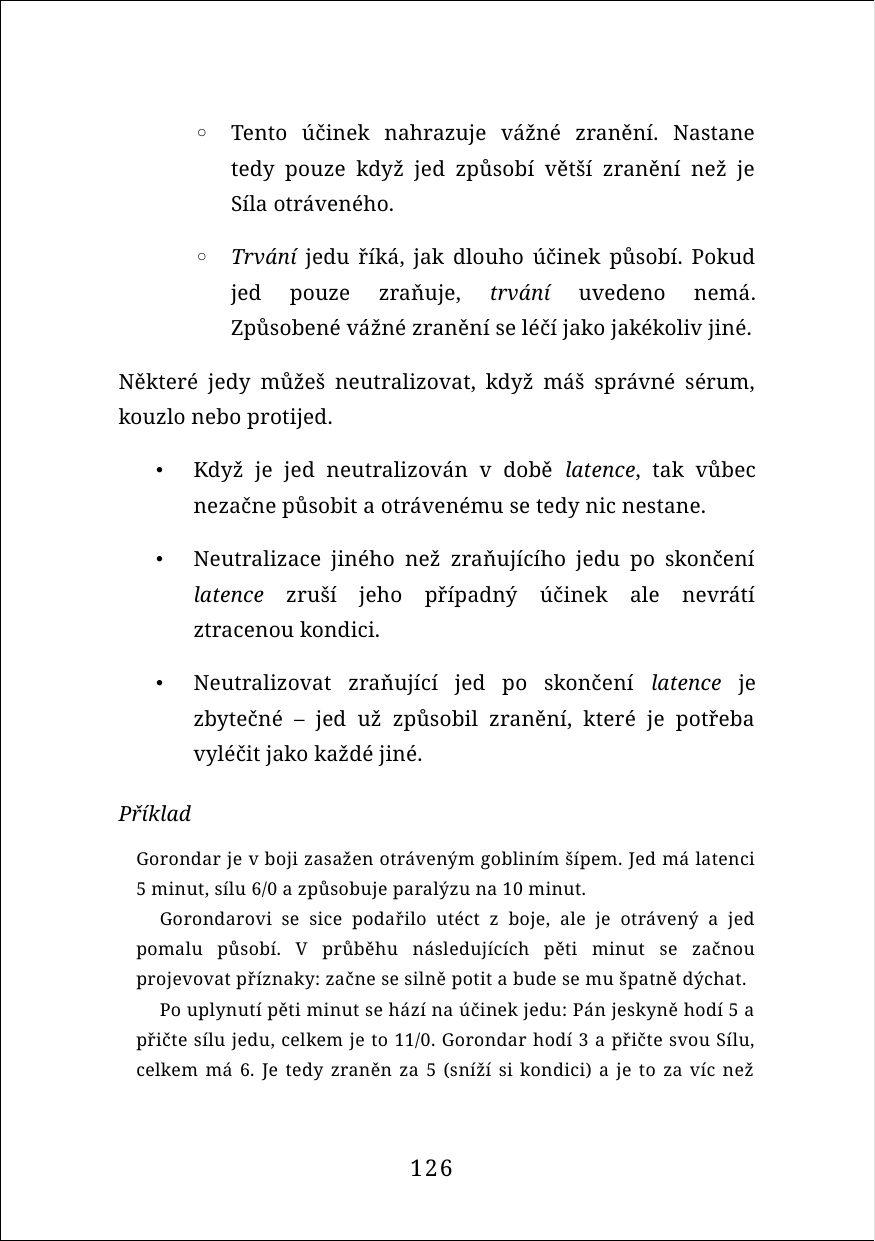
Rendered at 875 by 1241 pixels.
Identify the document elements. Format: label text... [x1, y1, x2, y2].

text Některé jedy můžeš neutralizovat, když máš správné sérum, kouzlo nebo protijed. [118, 367, 756, 431]
list Neutralizovat zraňující jed po skončení latence je zbytečné – jed už způsobil zranění, které je potřeba vyléčit jako každé jiné. [156, 668, 756, 768]
list Neutralizace jiného než zraňujícího jedu po skončení latence zruší jeho případný účinek ale nevrátí ztracenou kondici. [156, 544, 756, 644]
text Příklad [118, 799, 756, 827]
text Gorondar je v boji zasažen otráveným gobliním šípem. Jed má latenci 5 minut, sílu 6/0 a způsobuje paralýzu na 10 minut. Gorondarovi se sice podařilo utéct z boje, ale je otrávený a jed pomalu působí. V průběhu následujících pěti minut se začnou projevovat příznaky: začne se silně potit a bude se mu špatně dýchat. Po uplynutí pěti minut se hází na účinek jedu: Pán jeskyně hodí 5 a přičte sílu jedu, celkem je to 11/0. Gorondar hodí 3 a přičte svou Sílu, celkem má 6. Je tedy zraněn za 5 (sníží si kondici) a je to za víc než [136, 846, 756, 1082]
list Tento účinek nahrazuje vážné zranění. Nastane tedy pouze když jed způsobí větší zranění než je Síla otráveného. [193, 118, 756, 218]
list Když je jed neutralizován v době latence, tak vůbec nezačne působit a otrávenému se tedy nic nestane. [156, 456, 756, 519]
list Trvání jedu říká, jak dlouho účinek působí. Pokud jed pouze zraňuje, trvání uvedeno nemá. Způsobené vážné zranění se léčí jako jakékoliv jiné. [193, 242, 756, 342]
